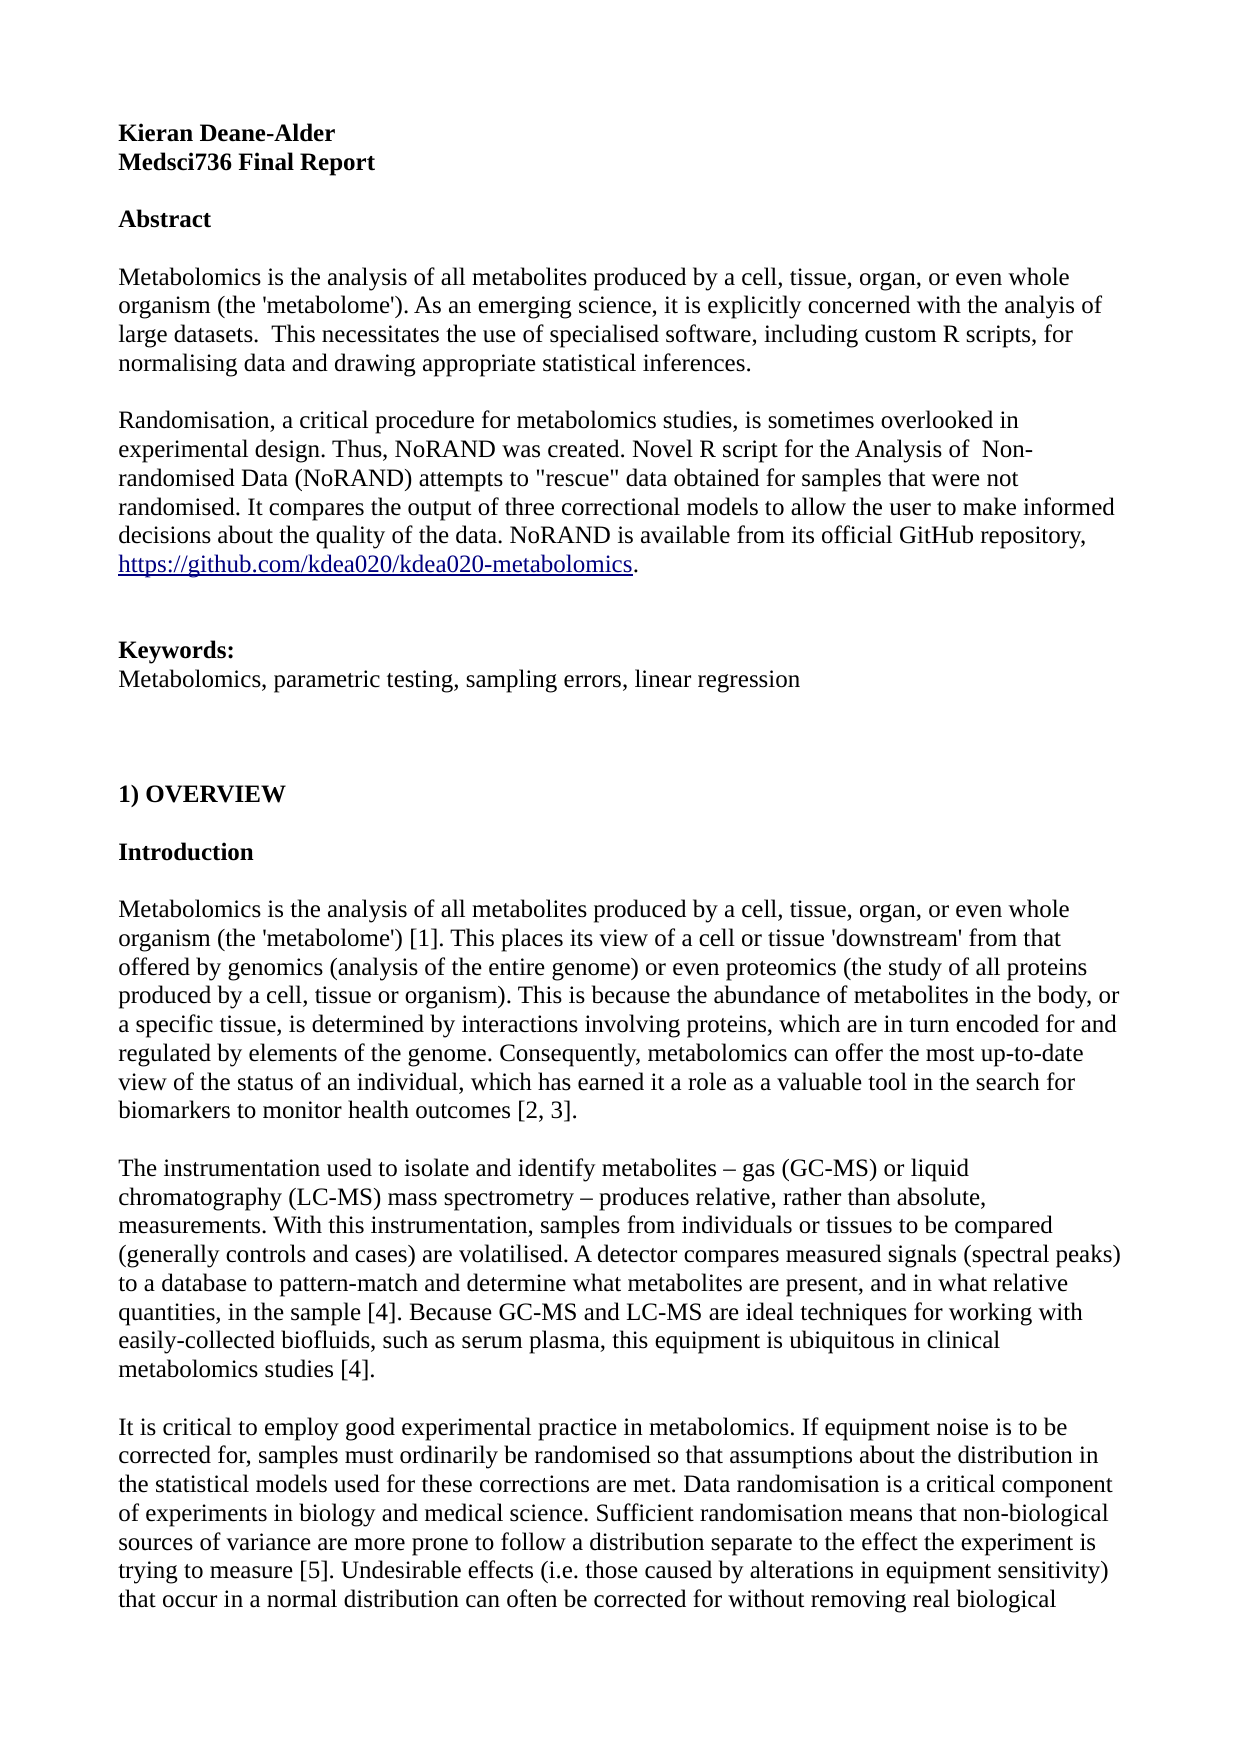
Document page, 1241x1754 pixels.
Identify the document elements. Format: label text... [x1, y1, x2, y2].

text Keywords: [118, 636, 1122, 664]
text Introduction [118, 837, 1122, 866]
text 1) OVERVIEW [118, 779, 1122, 808]
text Kieran Deane-Alder [118, 118, 1122, 147]
text Metabolomics is the analysis of all metabolites produced by a cell, tissue, organ, or even whole organism (the 'metabolome') [1]. This places its view of a cell or tissue 'downstream' from that offered by genomics (analysis of the entire genome) or even proteomics (the study of all proteins produced by a cell, tissue or organism). This is because the abundance of metabolites in the body, or a specific tissue, is determined by interactions involving proteins, which are in turn encoded for and regulated by elements of the genome. Consequently, metabolomics can offer the most up-to-date view of the status of an individual, which has earned it a role as a valuable tool in the search for biomarkers to monitor health outcomes [2, 3]. [118, 894, 1122, 1124]
text Medsci736 Final Report [118, 147, 1122, 176]
text It is critical to employ good experimental practice in metabolomics. If equipment noise is to be corrected for, samples must ordinarily be randomised so that assumptions about the distribution in the statistical models used for these corrections are met. Data randomisation is a critical component of experiments in biology and medical science. Sufficient randomisation means that non-biological sources of variance are more prone to follow a distribution separate to the effect the experiment is trying to measure [5]. Undesirable effects (i.e. those caused by alterations in equipment sensitivity) that occur in a normal distribution can often be corrected for without removing real biological [118, 1412, 1122, 1613]
text Randomisation, a critical procedure for metabolomics studies, is sometimes overlooked in experimental design. Thus, NoRAND was created. Novel R script for the Analysis of Non-randomised Data (NoRAND) attempts to "rescue" data obtained for samples that were not randomised. It compares the output of three correctional models to allow the user to make informed decisions about the quality of the data. NoRAND is available from its official GitHub repository, https://github.com/kdea020/kdea020-metabolomics. [118, 406, 1122, 578]
text Abstract [118, 204, 1122, 233]
text Metabolomics is the analysis of all metabolites produced by a cell, tissue, organ, or even whole organism (the 'metabolome'). As an emerging science, it is explicitly concerned with the analyis of large datasets. This necessitates the use of specialised software, including custom R scripts, for normalising data and drawing appropriate statistical inferences. [118, 262, 1122, 377]
text Metabolomics, parametric testing, sampling errors, linear regression [118, 664, 1122, 693]
text The instrumentation used to isolate and identify metabolites – gas (GC-MS) or liquid chromatography (LC-MS) mass spectrometry – produces relative, rather than absolute, measurements. With this instrumentation, samples from individuals or tissues to be compared (generally controls and cases) are volatilised. A detector compares measured signals (spectral peaks) to a database to pattern-match and determine what metabolites are present, and in what relative quantities, in the sample [4]. Because GC-MS and LC-MS are ideal techniques for working with easily-collected biofluids, such as serum plasma, this equipment is ubiquitous in clinical metabolomics studies [4]. [118, 1153, 1122, 1383]
